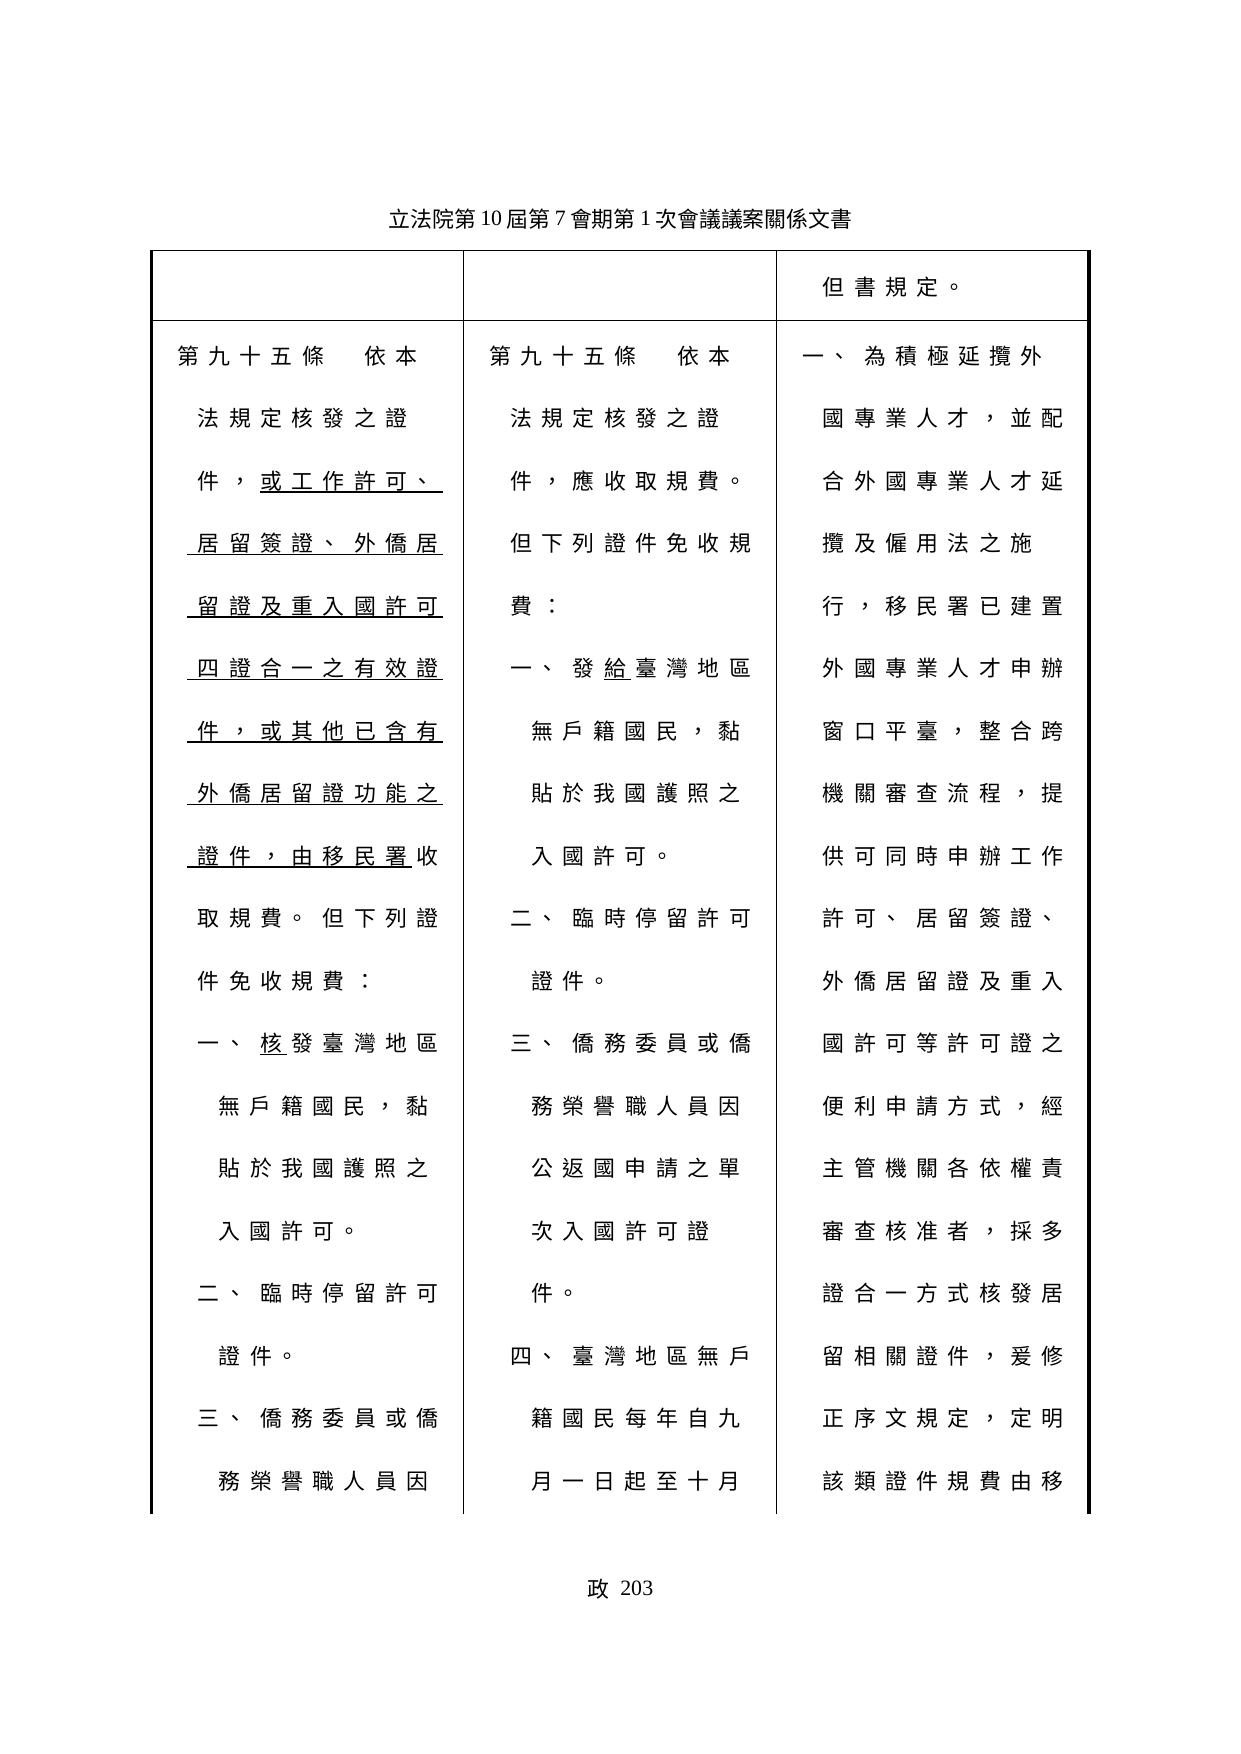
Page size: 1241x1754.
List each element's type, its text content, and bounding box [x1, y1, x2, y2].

table_cell 第九十五條 依本法規定核發之證件，或工作許可、居留簽證、外僑居留證及重入國許可四證合一之有效證件，或其他已含有外僑居留證功能之證件，由移民署收取規費。但下列證件免收規費： 一、核發臺灣地區無戶籍國民，黏貼於我國護照之入國許可。 二、臨時停留許可證件。 三、僑務委員或僑務榮譽職人員因 [153, 321, 463, 1514]
table_cell 但書規定。 [777, 251, 1087, 319]
table_cell 第九十五條 依本法規定核發之證件，應收取規費。但下列證件免收規費： 一、發給臺灣地區無戶籍國民，黏貼於我國護照之入國許可。 二、臨時停留許可證件。 三、僑務委員或僑務榮譽職人員因公返國申請之單次入國許可證件。 四、臺灣地區無戶籍國民每年自九月一日起至十月 [464, 321, 776, 1514]
table_cell [464, 251, 776, 319]
table_cell [153, 251, 463, 319]
table_cell 一、為積極延攬外國專業人才，並配合外國專業人才延攬及僱用法之施行，移民署已建置外國專業人才申辦窗口平臺，整合跨機關審查流程，提供可同時申辦工作許可、居留簽證、外僑居留證及重入國許可等許可證之便利申請方式，經主管機關各依權責審查核准者，採多證合一方式核發居留相關證件，爰修正序文規定，定明該類證件規費由移 [777, 321, 1087, 1514]
